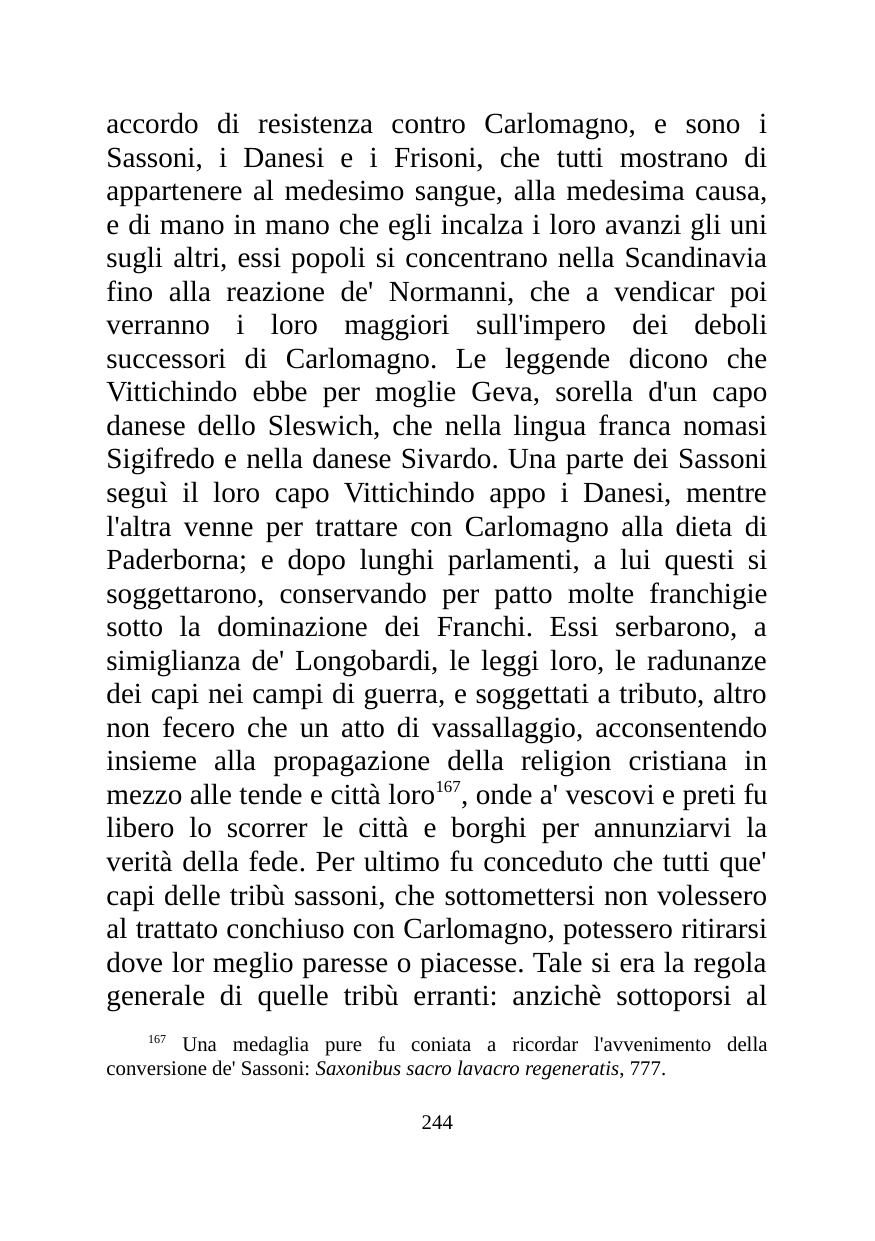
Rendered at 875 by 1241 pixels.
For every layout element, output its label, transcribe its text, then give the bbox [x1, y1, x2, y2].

text Una medaglia pure fu coniata a ricordar l'avvenimento della conversione de' Sassoni: Saxonibus sacro lavacro regeneratis, 777. [106, 1032, 768, 1080]
text accordo di resistenza contro Carlomagno, e sono i Sassoni, i Danesi e i Frisoni, che tutti mostrano di appartenere al medesimo sangue, alla medesima causa, e di mano in mano che egli incalza i loro avanzi gli uni sugli altri, essi popoli si concentrano nella Scandinavia fino alla reazione de' Normanni, che a vendicar poi verranno i loro maggiori sull'impero dei deboli successori di Carlomagno. Le leggende dicono che Vittichindo ebbe per moglie Geva, sorella d'un capo danese dello Sleswich, che nella lingua franca nomasi Sigifredo e nella danese Sivardo. Una parte dei Sassoni seguì il loro capo Vittichindo appo i Danesi, mentre l'altra venne per trattare con Carlomagno alla dieta di Paderborna; e dopo lunghi parlamenti, a lui questi si soggettarono, conservando per patto molte franchigie sotto la dominazione dei Franchi. Essi serbarono, a simiglianza de' Longobardi, le leggi loro, le radunanze dei capi nei campi di guerra, e soggettati a tributo, altro non fecero che un atto di vassallaggio, acconsentendo insieme alla propagazione della religion cristiana in mezzo alle tende e città loro, onde a' vescovi e preti fu libero lo scorrer le città e borghi per annunziarvi la verità della fede. Per ultimo fu conceduto che tutti que' capi delle tribù sassoni, che sottomettersi non volessero al trattato conchiuso con Carlomagno, potessero ritirarsi dove lor meglio paresse o piacesse. Tale si era la regola generale di quelle tribù erranti: anzichè sottoporsi al [106, 106, 768, 1012]
